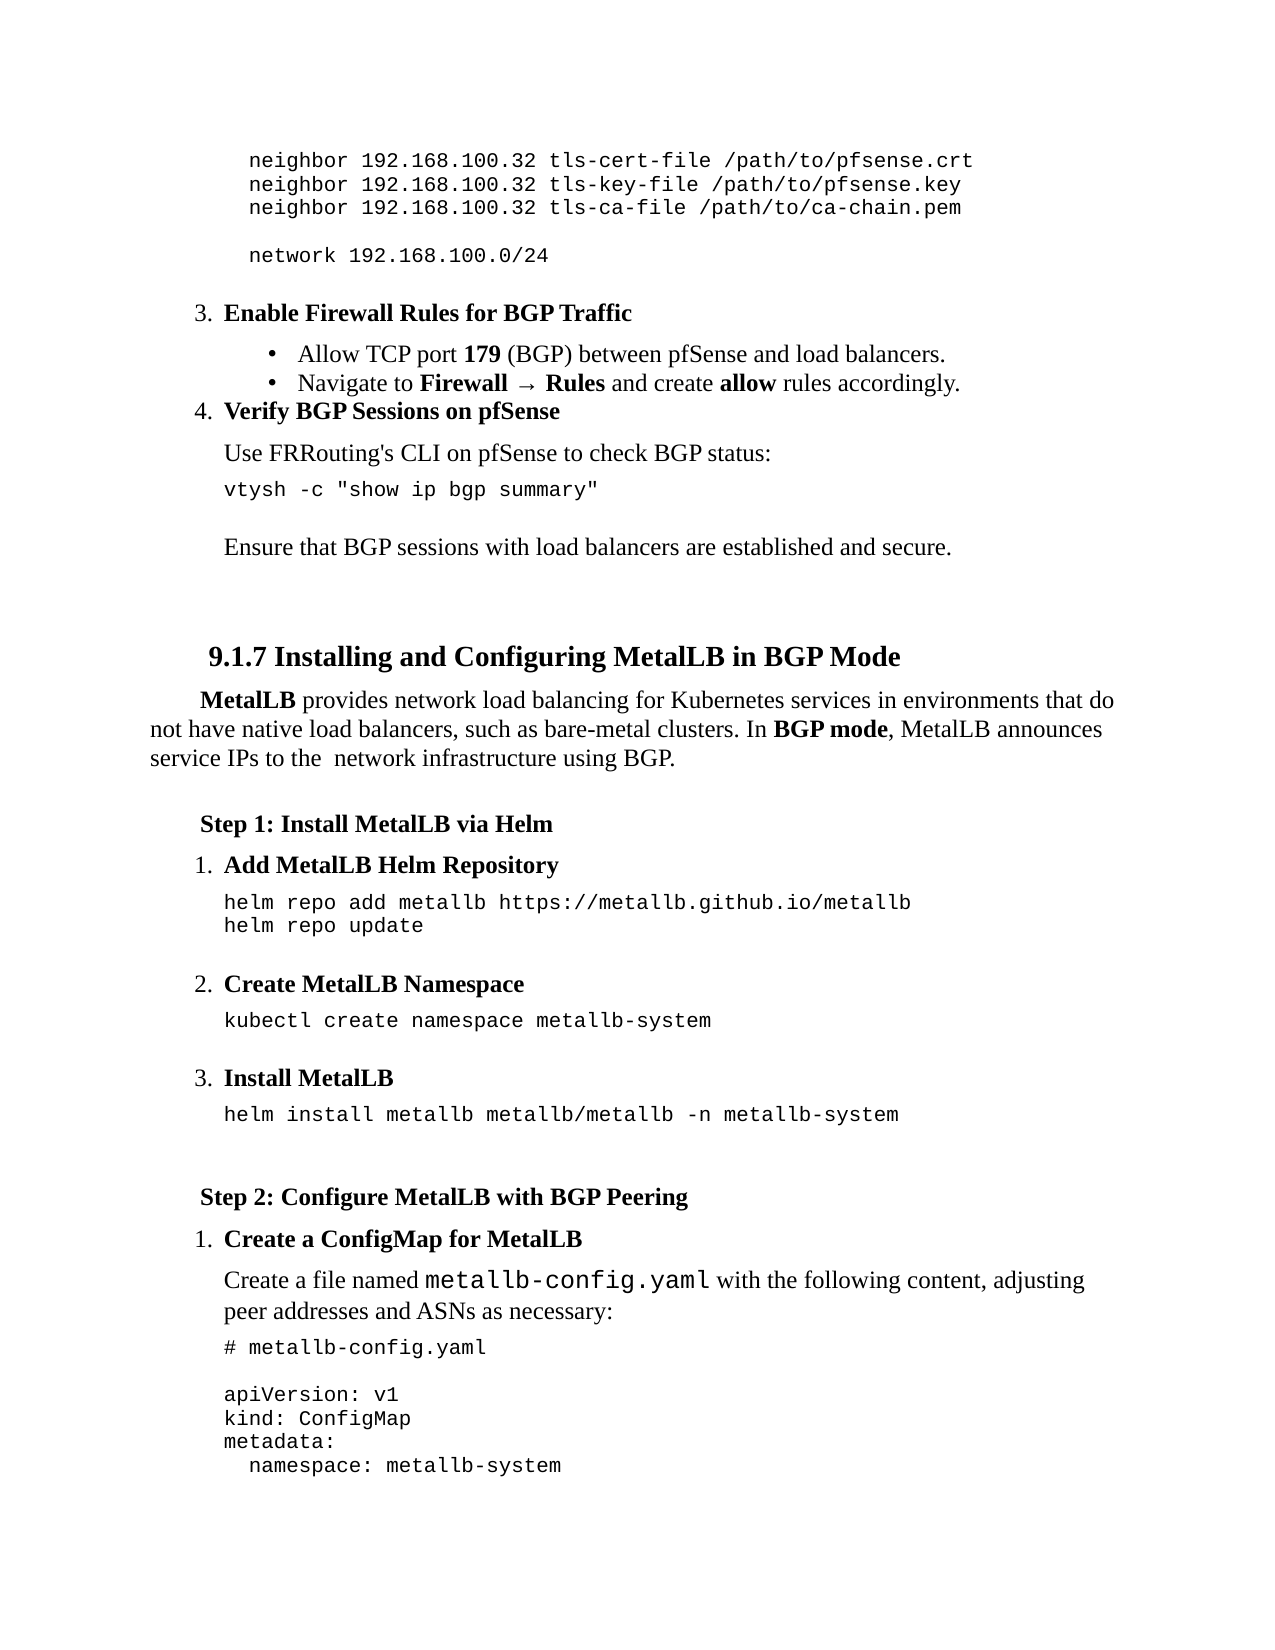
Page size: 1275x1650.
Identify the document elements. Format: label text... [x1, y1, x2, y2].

list kind: ConfigMap [194, 1408, 1125, 1432]
subtitle 9.1.7 Installing and Configuring MetalLB in BGP Mode [150, 639, 1125, 673]
list kubectl create namespace metallb-system [194, 1010, 1125, 1033]
list Ensure that BGP sessions with load balancers are established and secure. [194, 532, 1125, 561]
list Use FRRouting's CLI on pfSense to check BGP status: [194, 438, 1125, 466]
list Add MetalLB Helm Repository [194, 851, 1125, 879]
list helm repo add metallb https://metallb.github.io/metallb [194, 892, 1125, 916]
list neighbor 192.168.100.32 tls-key-file /path/to/pfsense.key [194, 174, 1125, 197]
list namespace: metallb-system [194, 1455, 1125, 1479]
list Create a ConfigMap for MetalLB [194, 1224, 1125, 1252]
list neighbor 192.168.100.32 tls-cert-file /path/to/pfsense.crt [194, 150, 1125, 174]
subtitle Step 1: Install MetalLB via Helm [150, 809, 1125, 838]
list apiVersion: v1 [194, 1384, 1125, 1408]
list Create a file named metallb-config.yaml with the following content, adjusting peer addresses and ASNs as necessary: [194, 1265, 1125, 1324]
list helm repo update [194, 916, 1125, 939]
list Verify BGP Sessions on pfSense [194, 396, 1125, 425]
text MetalLB provides network load balancing for Kubernetes services in environments that do not have native load balancers, such as bare-metal clusters. In BGP mode, MetalLB announces service IPs to the network infrastructure using BGP. [150, 686, 1125, 772]
list Install MetalLB [194, 1063, 1125, 1092]
list metadata: [194, 1432, 1125, 1455]
list Navigate to Firewall → Rules and create allow rules accordingly. [268, 368, 1125, 396]
list vtysh -c "show ip bgp summary" [194, 479, 1125, 503]
list # metallb-config.yaml [194, 1337, 1125, 1361]
subtitle Step 2: Configure MetalLB with BGP Peering [150, 1182, 1125, 1211]
list Create MetalLB Namespace [194, 969, 1125, 997]
list network 192.168.100.0/24 [194, 244, 1125, 268]
list Allow TCP port 179 (BGP) between pfSense and load balancers. [268, 339, 1125, 368]
list Enable Firewall Rules for BGP Traffic [194, 298, 1125, 326]
list neighbor 192.168.100.32 tls-ca-file /path/to/ca-chain.pem [194, 197, 1125, 221]
list helm install metallb metallb/metallb -n metallb-system [194, 1104, 1125, 1128]
